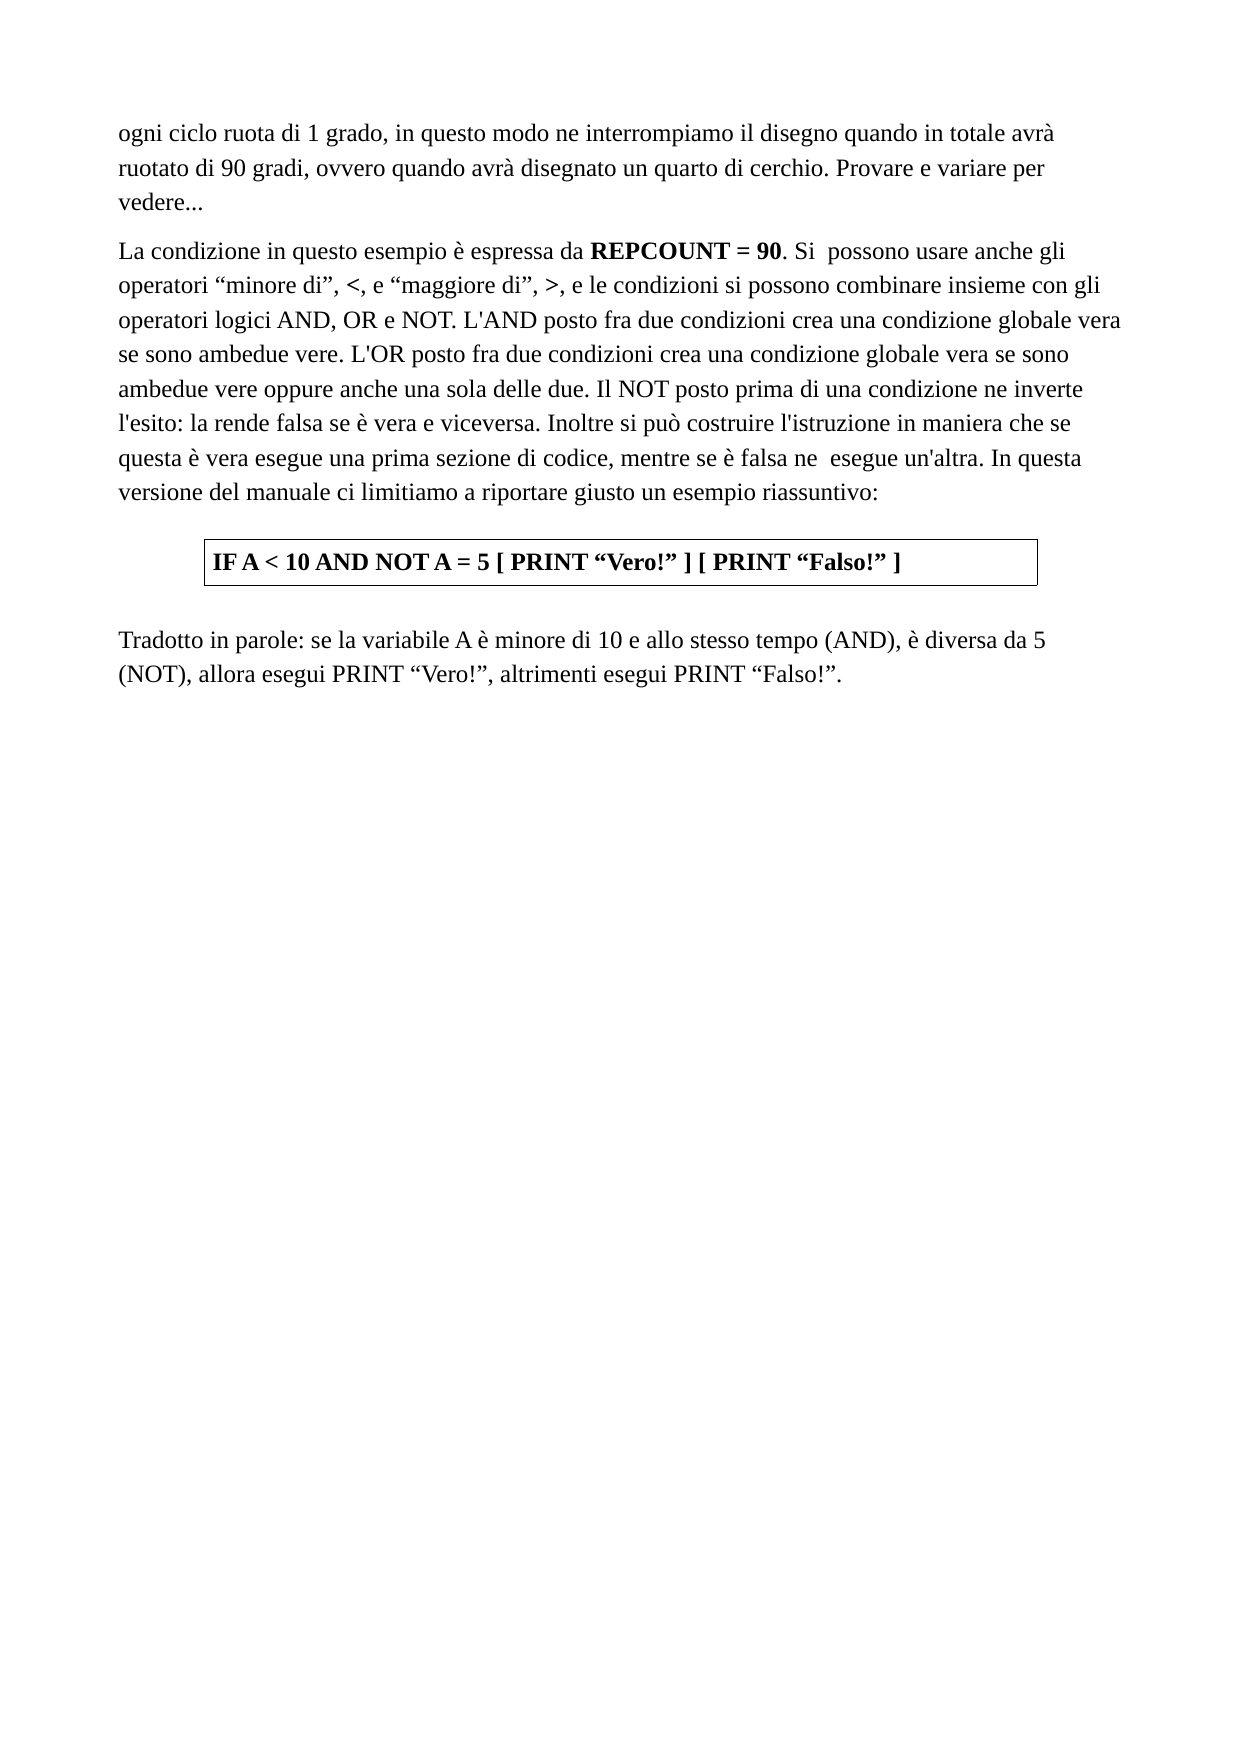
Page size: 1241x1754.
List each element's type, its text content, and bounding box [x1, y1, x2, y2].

text ogni ciclo ruota di 1 grado, in questo modo ne interrompiamo il disegno quando in totale avrà ruotato di 90 gradi, ovvero quando avrà disegnato un quarto di cerchio. Provare e variare per vedere... [118, 118, 1122, 216]
text IF A < 10 AND NOT A = 5 [ PRINT “Vero!” ] [ PRINT “Falso!” ] [212, 547, 1028, 576]
text Tradotto in parole: se la variabile A è minore di 10 e allo stesso tempo (AND), è diversa da 5 (NOT), allora esegui PRINT “Vero!”, altrimenti esegui PRINT “Falso!”. [118, 625, 1122, 688]
text La condizione in questo esempio è espressa da REPCOUNT = 90. Si possono usare anche gli operatori “minore di”, <, e “maggiore di”, >, e le condizioni si possono combinare insieme con gli operatori logici AND, OR e NOT. L'AND posto fra due condizioni crea una condizione globale vera se sono ambedue vere. L'OR posto fra due condizioni crea una condizione globale vera se sono ambedue vere oppure anche una sola delle due. Il NOT posto prima di una condizione ne inverte l'esito: la rende falsa se è vera e viceversa. Inoltre si può costruire l'istruzione in maniera che se questa è vera esegue una prima sezione di codice, mentre se è falsa ne esegue un'altra. In questa versione del manuale ci limitiamo a riportare giusto un esempio riassuntivo: [118, 236, 1122, 506]
